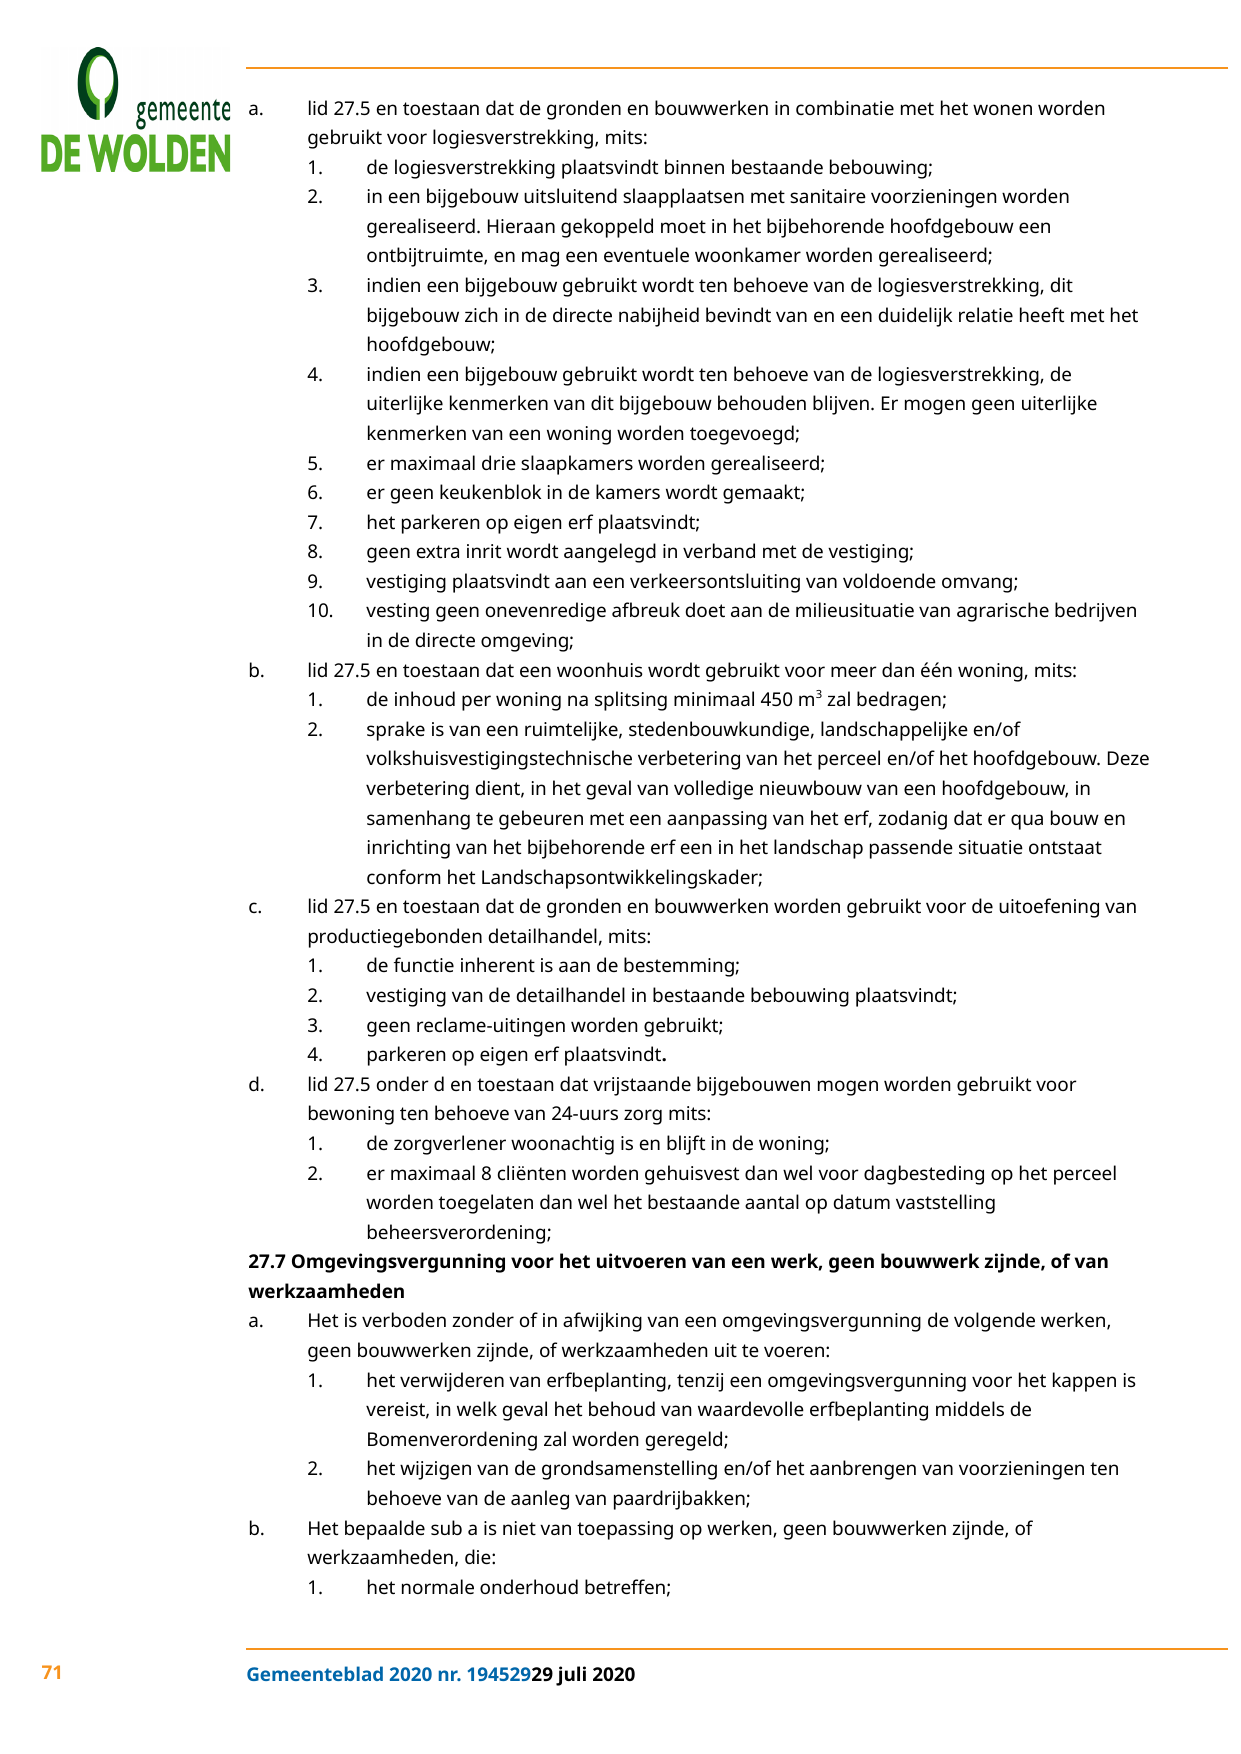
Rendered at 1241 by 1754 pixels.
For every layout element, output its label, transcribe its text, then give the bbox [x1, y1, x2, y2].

list parkeren op eigen erf plaatsvindt. [307, 1041, 1152, 1067]
list in een bijgebouw uitsluitend slaapplaatsen met sanitaire voorzieningen worden gerealiseerd. Hieraan gekoppeld moet in het bijbehorende hoofdgebouw een ontbijtruimte, en mag een eventuele woonkamer worden gerealiseerd; [307, 183, 1152, 268]
list indien een bijgebouw gebruikt wordt ten behoeve van de logiesverstrekking, dit bijgebouw zich in de directe nabijheid bevindt van en een duidelijk relatie heeft met het hoofdgebouw; [307, 272, 1152, 357]
list het verwijderen van erfbeplanting, tenzij een omgevingsvergunning voor het kappen is vereist, in welk geval het behoud van waardevolle erfbeplanting middels de Bomenverordening zal worden geregeld; [307, 1367, 1152, 1452]
list lid 27.5 en toestaan dat een woonhuis wordt gebruikt voor meer dan één woning, mits: [248, 657, 1152, 683]
list het wijzigen van de grondsamenstelling en/of het aanbrengen van voorzieningen ten behoeve van de aanleg van paardrijbakken; [307, 1456, 1152, 1511]
list indien een bijgebouw gebruikt wordt ten behoeve van de logiesverstrekking, de uiterlijke kenmerken van dit bijgebouw behouden blijven. Er mogen geen uiterlijke kenmerken van een woning worden toegevoegd; [307, 361, 1152, 446]
picture [41, 47, 231, 172]
list lid 27.5 en toestaan dat de gronden en bouwwerken in combinatie met het wonen worden gebruikt voor logiesverstrekking, mits: [248, 95, 1152, 150]
list geen reclame-uitingen worden gebruikt; [307, 1012, 1152, 1038]
list Het is verboden zonder of in afwijking van een omgevingsvergunning de volgende werken, geen bouwwerken zijnde, of werkzaamheden uit te voeren: [248, 1308, 1152, 1363]
list de inhoud per woning na splitsing minimaal 450 m3 zal bedragen; [307, 686, 1152, 712]
list de zorgverlener woonachtig is en blijft in de woning; [307, 1130, 1152, 1156]
list de functie inherent is aan de bestemming; [307, 953, 1152, 978]
list vesting geen onevenredige afbreuk doet aan de milieusituatie van agrarische bedrijven in de directe omgeving; [307, 598, 1152, 653]
list er maximaal 8 cliënten worden gehuisvest dan wel voor dagbesteding op het perceel worden toegelaten dan wel het bestaande aantal op datum vaststelling beheersverordening; [307, 1160, 1152, 1245]
list sprake is van een ruimtelijke, stedenbouwkundige, landschappelijke en/of volkshuisvestigingstechnische verbetering van het perceel en/of het hoofdgebouw. Deze verbetering dient, in het geval van volledige nieuwbouw van een hoofdgebouw, in samenhang te gebeuren met een aanpassing van het erf, zodanig dat er qua bouw en inrichting van het bijbehorende erf een in het landschap passende situatie ontstaat conform het Landschapsontwikkelingskader; [307, 716, 1152, 890]
list het parkeren op eigen erf plaatsvindt; [307, 509, 1152, 535]
list Het bepaalde sub a is niet van toepassing op werken, geen bouwwerken zijnde, of werkzaamheden, die: [248, 1515, 1152, 1570]
list de logiesverstrekking plaatsvindt binnen bestaande bebouwing; [307, 154, 1152, 180]
text 27.7 Omgevingsvergunning voor het uitvoeren van een werk, geen bouwwerk zijnde, of van werkzaamheden [248, 1248, 1152, 1304]
list er geen keukenblok in de kamers wordt gemaakt; [307, 479, 1152, 505]
list vestiging plaatsvindt aan een verkeersontsluiting van voldoende omvang; [307, 568, 1152, 594]
list geen extra inrit wordt aangelegd in verband met de vestiging; [307, 538, 1152, 564]
list lid 27.5 onder d en toestaan dat vrijstaande bijgebouwen mogen worden gebruikt voor bewoning ten behoeve van 24-uurs zorg mits: [248, 1071, 1152, 1126]
list vestiging van de detailhandel in bestaande bebouwing plaatsvindt; [307, 982, 1152, 1008]
list het normale onderhoud betreffen; [307, 1574, 1152, 1600]
list er maximaal drie slaapkamers worden gerealiseerd; [307, 450, 1152, 476]
list lid 27.5 en toestaan dat de gronden en bouwwerken worden gebruikt voor de uitoefening van productiegebonden detailhandel, mits: [248, 893, 1152, 949]
